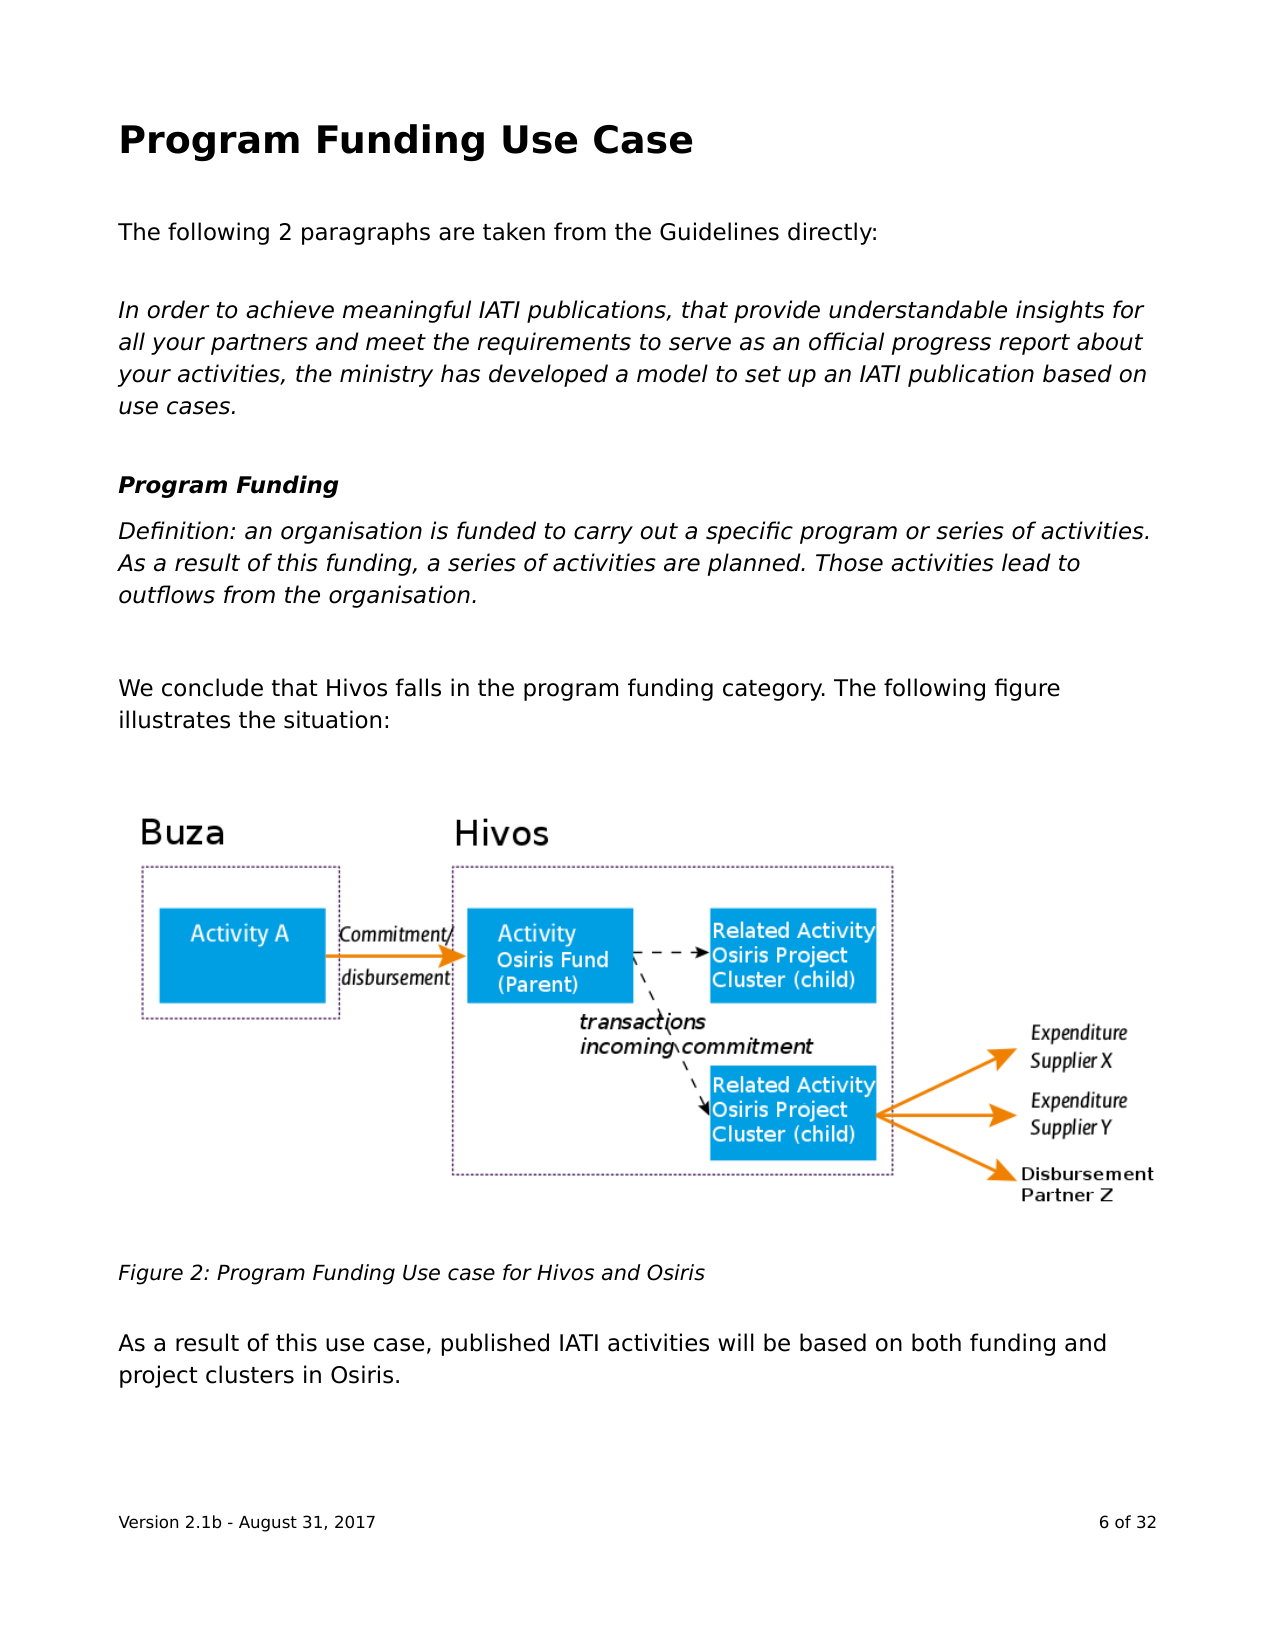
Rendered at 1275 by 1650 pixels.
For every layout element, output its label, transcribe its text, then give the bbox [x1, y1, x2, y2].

text Definition: an organisation is funded to carry out a specific program or series of activities. As a result of this funding, a series of activities are planned. Those activities lead to outflows from the organisation. [118, 518, 1157, 609]
text Figure 2: Program Funding Use case for Hivos and Osiris [118, 1261, 1157, 1285]
text Program Funding [118, 472, 1157, 499]
picture [118, 800, 1157, 1261]
text We conclude that Hivos falls in the program funding category. The following figure illustrates the situation: [118, 676, 1157, 734]
text As a result of this use case, published IATI activities will be based on both funding and project clusters in Osiris. [118, 1298, 1157, 1388]
text The following 2 paragraphs are taken from the Guidelines directly: [118, 219, 1157, 278]
text In order to achieve meaningful IATI publications, that provide understandable insights for all your partners and meet the requirements to serve as an official progress report about your activities, the ministry has developed a model to set up an IATI publication based on use cases. [118, 297, 1157, 452]
subtitle Program Funding Use Case [118, 118, 1157, 206]
